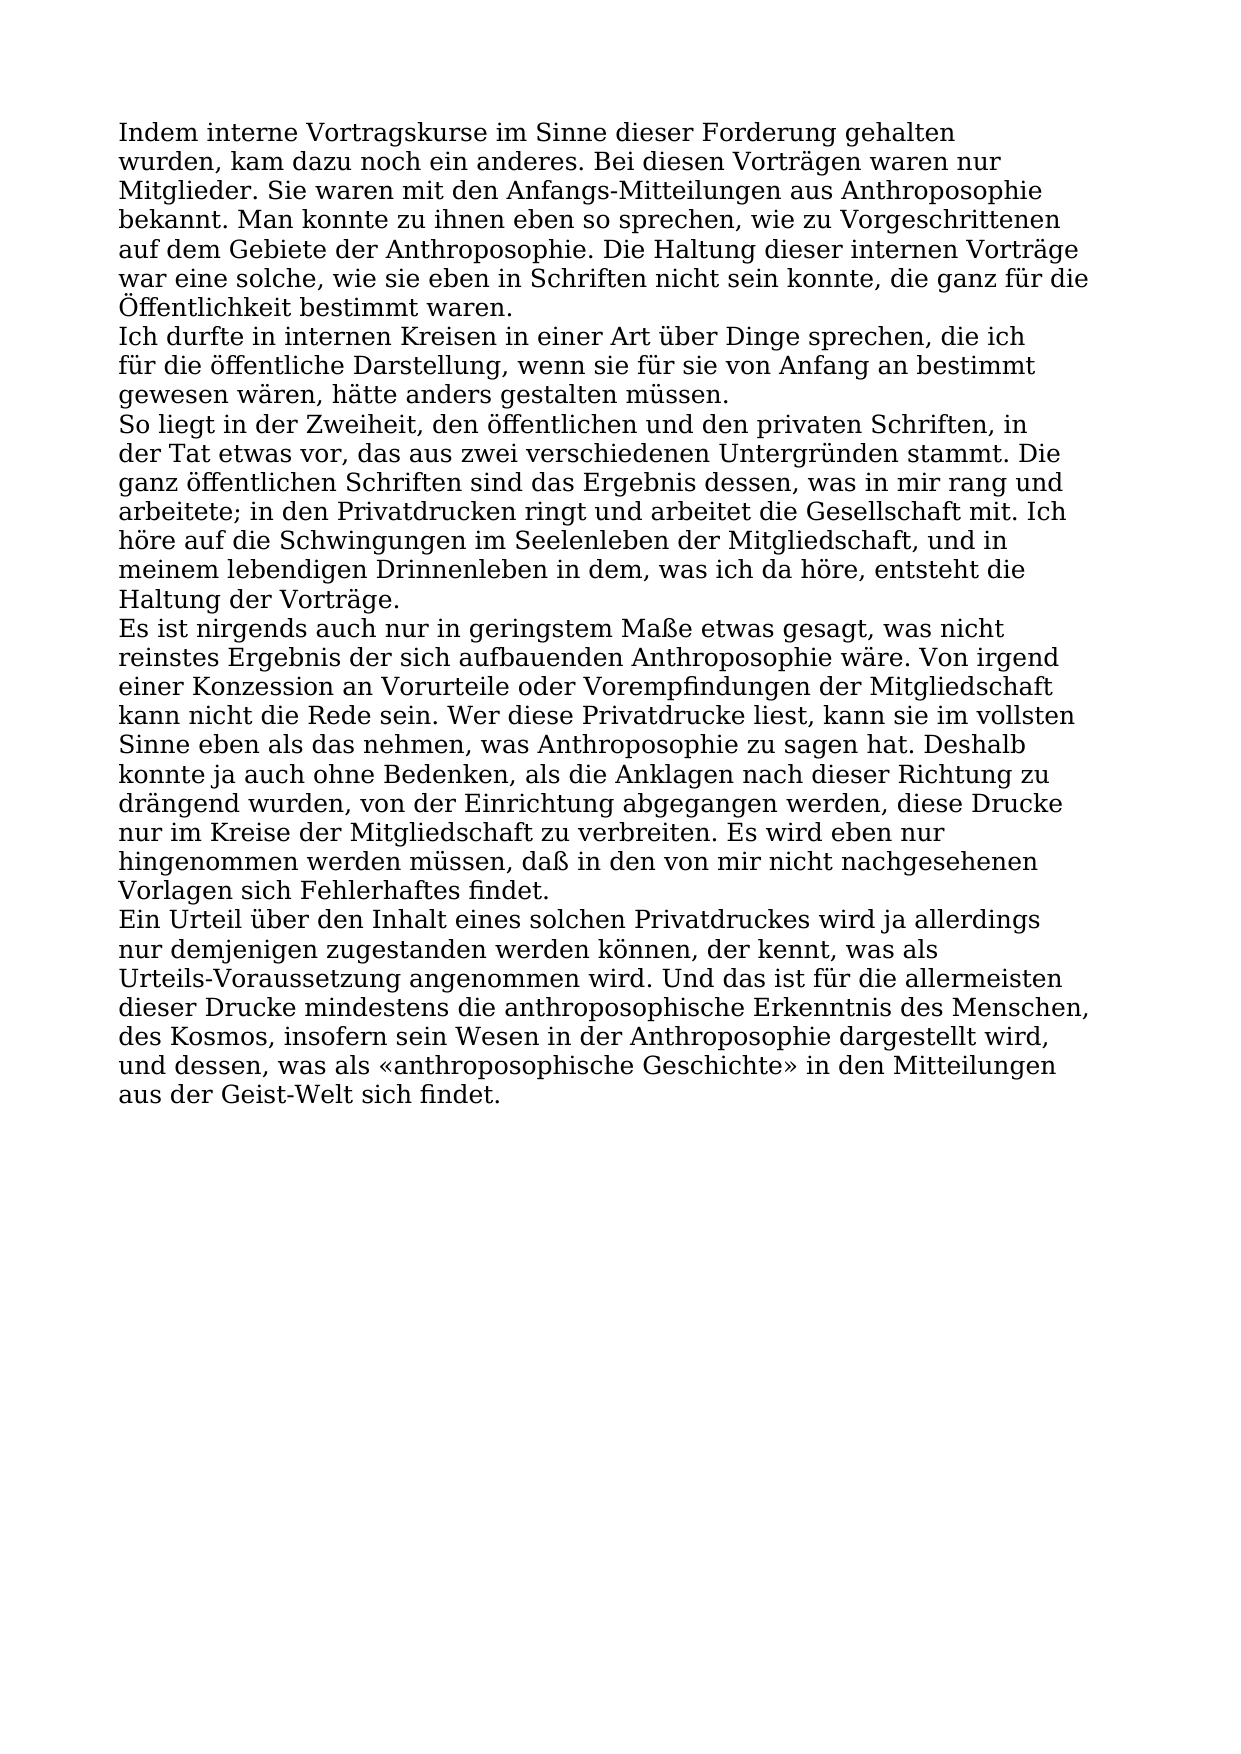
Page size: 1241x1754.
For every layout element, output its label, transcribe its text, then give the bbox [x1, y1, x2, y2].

text Mitglieder. Sie waren mit den Anfangs-Mitteilungen aus Anthroposophie [118, 176, 1122, 206]
text auf dem Gebiete der Anthroposophie. Die Haltung dieser internen Vorträge [118, 235, 1122, 264]
text Haltung der Vorträge. [118, 585, 1122, 614]
text für die öffentliche Darstellung, wenn sie für sie von Anfang an bestimmt [118, 351, 1122, 381]
text arbeitete; in den Privatdrucken ringt und arbeitet die Gesellschaft mit. Ich [118, 497, 1122, 526]
text meinem lebendigen Drinnenleben in dem, was ich da höre, entsteht die [118, 556, 1122, 585]
text war eine solche, wie sie eben in Schriften nicht sein konnte, die ganz für die [118, 264, 1122, 293]
text konnte ja auch ohne Bedenken, als die Anklagen nach dieser Richtung zu [118, 760, 1122, 789]
text höre auf die Schwingungen im Seelenleben der Mitgliedschaft, und in [118, 526, 1122, 556]
text So liegt in der Zweiheit, den öffentlichen und den privaten Schriften, in [118, 410, 1122, 439]
text Sinne eben als das nehmen, was Anthroposophie zu sagen hat. Deshalb [118, 731, 1122, 760]
text Indem interne Vortragskurse im Sinne dieser Forderung gehalten [118, 118, 1122, 147]
text nur demjenigen zugestanden werden können, der kennt, was als [118, 935, 1122, 964]
text und dessen, was als «anthroposophische Geschichte» in den Mitteilungen [118, 1051, 1122, 1081]
text dieser Drucke mindestens die anthroposophische Erkenntnis des Menschen, [118, 993, 1122, 1022]
text ganz öffentlichen Schriften sind das Ergebnis dessen, was in mir rang und [118, 468, 1122, 497]
text wurden, kam dazu noch ein anderes. Bei diesen Vorträgen waren nur [118, 147, 1122, 176]
text Ich durfte in internen Kreisen in einer Art über Dinge sprechen, die ich [118, 322, 1122, 351]
text hingenommen werden müssen, daß in den von mir nicht nachgesehenen [118, 847, 1122, 876]
text Es ist nirgends auch nur in geringstem Maße etwas gesagt, was nicht [118, 614, 1122, 643]
text der Tat etwas vor, das aus zwei verschiedenen Untergründen stammt. Die [118, 439, 1122, 468]
text gewesen wären, hätte anders gestalten müssen. [118, 381, 1122, 410]
text Öffentlichkeit bestimmt waren. [118, 293, 1122, 322]
text nur im Kreise der Mitgliedschaft zu verbreiten. Es wird eben nur [118, 818, 1122, 847]
text aus der Geist-Welt sich findet. [118, 1081, 1122, 1110]
text reinstes Ergebnis der sich aufbauenden Anthroposophie wäre. Von irgend [118, 643, 1122, 672]
text des Kosmos, insofern sein Wesen in der Anthroposophie dargestellt wird, [118, 1022, 1122, 1051]
text Vorlagen sich Fehlerhaftes findet. [118, 876, 1122, 906]
text kann nicht die Rede sein. Wer diese Privatdrucke liest, kann sie im vollsten [118, 701, 1122, 731]
text bekannt. Man konnte zu ihnen eben so sprechen, wie zu Vorgeschrittenen [118, 206, 1122, 235]
text drängend wurden, von der Einrichtung abgegangen werden, diese Drucke [118, 789, 1122, 818]
text Ein Urteil über den Inhalt eines solchen Privatdruckes wird ja allerdings [118, 906, 1122, 935]
text Urteils-Voraussetzung angenommen wird. Und das ist für die allermeisten [118, 964, 1122, 993]
text einer Konzession an Vorurteile oder Vorempfindungen der Mitgliedschaft [118, 672, 1122, 701]
